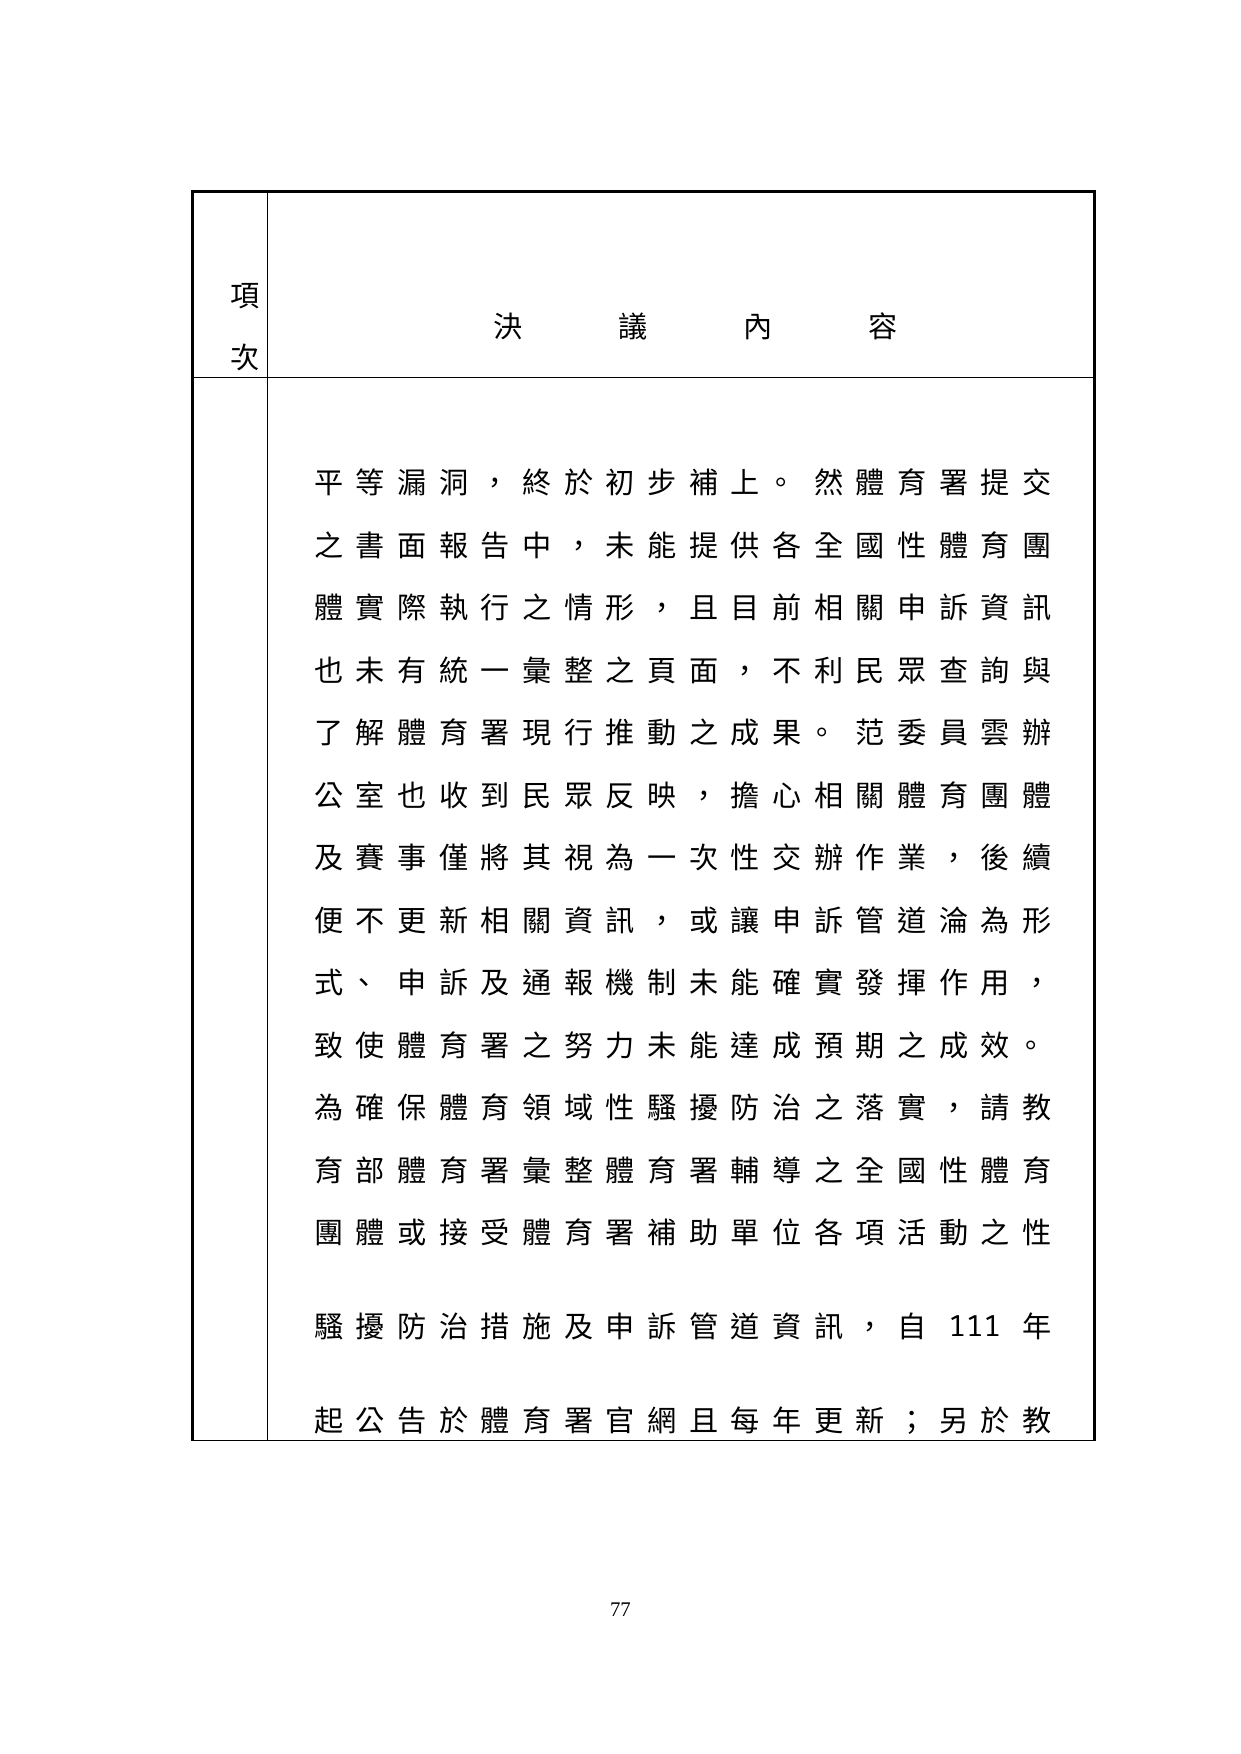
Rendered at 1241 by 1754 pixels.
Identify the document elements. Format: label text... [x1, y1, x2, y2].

table_header 決 議 內 容 [268, 193, 1093, 377]
table_cell 平等漏洞，終於初步補上。然體育署提交之書面報告中，未能提供各全國性體育團體實際執行之情形，且目前相關申訴資訊也未有統一彙整之頁面，不利民眾查詢與了解體育署現行推動之成果。范委員雲辦公室也收到民眾反映，擔心相關體育團體及賽事僅將其視為一次性交辦作業，後續便不更新相關資訊，或讓申訴管道淪為形式、申訴及通報機制未能確實發揮作用，致使體育署之努力未能達成預期之成效。為確保體育領域性騷擾防治之落實，請教育部體育署彙整體育署輔導之全國性體育團體或接受體育署補助單位各項活動之性騷擾防治措施及申訴管道資訊，自111年起公告於體育署官網且每年更新；另於教 [268, 378, 1093, 1439]
table_header 項次 [194, 193, 267, 377]
table_cell [194, 378, 267, 1439]
